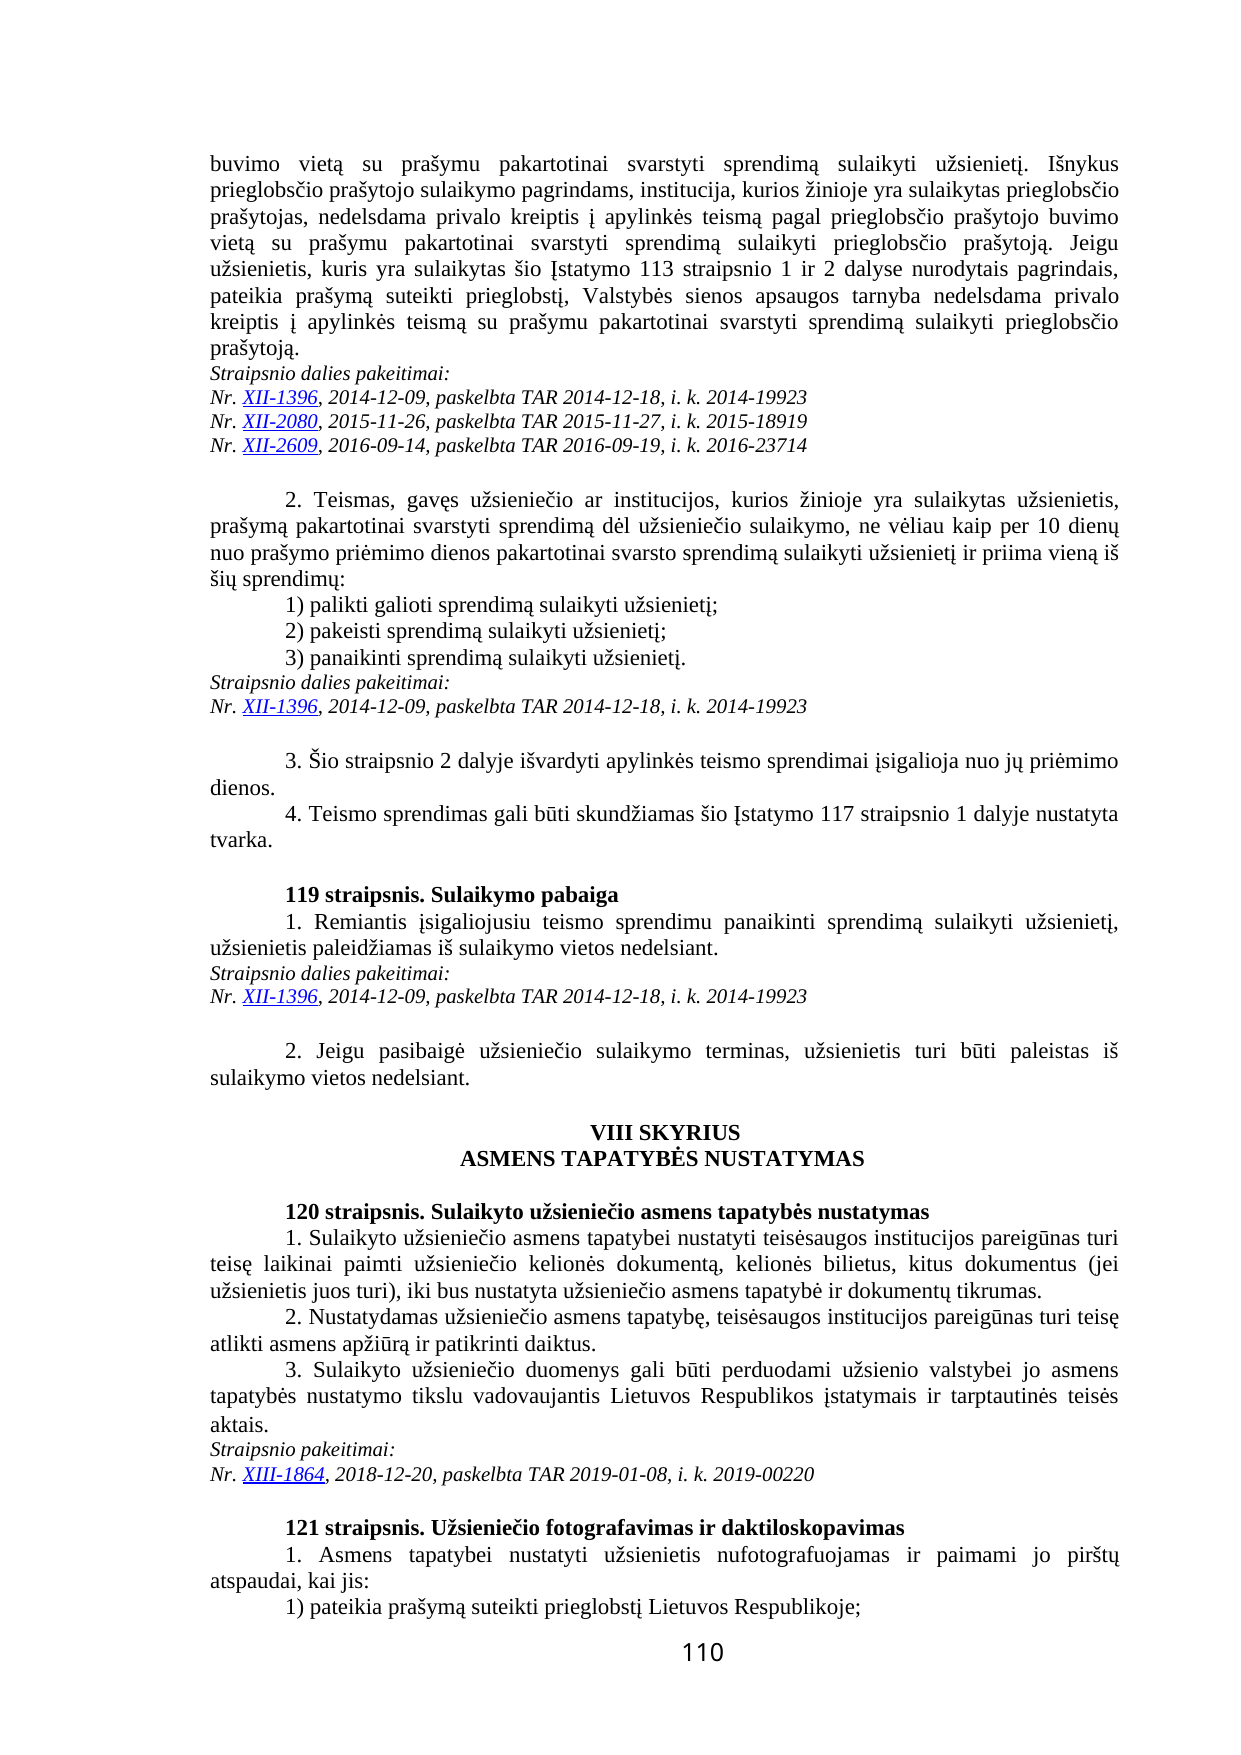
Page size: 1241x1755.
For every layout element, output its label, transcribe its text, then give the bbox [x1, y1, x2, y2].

text VIII SKYRIUS [210, 1119, 1120, 1145]
text 3. Sulaikyto užsieniečio duomenys gali būti perduodami užsienio valstybei jo asmens tapatybės nustatymo tikslu vadovaujantis Lietuvos Respublikos įstatymais ir tarptautinės teisės aktais. [210, 1356, 1120, 1437]
text 2. Nustatydamas užsieniečio asmens tapatybę, teisėsaugos institucijos pareigūnas turi teisę atlikti asmens apžiūrą ir patikrinti daiktus. [210, 1303, 1120, 1356]
text 1) palikti galioti sprendimą sulaikyti užsienietį; [210, 591, 1120, 618]
text 3. Šio straipsnio 2 dalyje išvardyti apylinkės teismo sprendimai įsigalioja nuo jų priėmimo dienos. [210, 747, 1120, 800]
text Nr. XII-2080, 2015-11-26, paskelbta TAR 2015-11-27, i. k. 2015-18919 [210, 409, 1120, 433]
text 2. Teismas, gavęs užsieniečio ar institucijos, kurios žinioje yra sulaikytas užsienietis, prašymą pakartotinai svarstyti sprendimą dėl užsieniečio sulaikymo, ne vėliau kaip per 10 dienų nuo prašymo priėmimo dienos pakartotinai svarsto sprendimą sulaikyti užsienietį ir priima vieną iš šių sprendimų: [210, 486, 1120, 591]
text Nr. XIII-1864, 2018-12-20, paskelbta TAR 2019-01-08, i. k. 2019-00220 [210, 1461, 1120, 1486]
text Straipsnio pakeitimai: [210, 1437, 1120, 1461]
text 120 straipsnis. Sulaikyto užsieniečio asmens tapatybės nustatymas [210, 1198, 1120, 1224]
text 3) panaikinti sprendimą sulaikyti užsienietį. [210, 644, 1120, 670]
text ASMENS TAPATYBĖS NUSTATYMAS [210, 1145, 1120, 1171]
text 1) pateikia prašymą suteikti prieglobstį Lietuvos Respublikoje; [210, 1593, 1120, 1620]
text Nr. XII-2609, 2016-09-14, paskelbta TAR 2016-09-19, i. k. 2016-23714 [210, 433, 1120, 457]
text 1. Remiantis įsigaliojusiu teismo sprendimu panaikinti sprendimą sulaikyti užsienietį, užsienietis paleidžiamas iš sulaikymo vietos nedelsiant. [210, 908, 1120, 960]
text 2. Jeigu pasibaigė užsieniečio sulaikymo terminas, užsienietis turi būti paleistas iš sulaikymo vietos nedelsiant. [210, 1037, 1120, 1090]
text buvimo vietą su prašymu pakartotinai svarstyti sprendimą sulaikyti užsienietį. Išnykus prieglobsčio prašytojo sulaikymo pagrindams, institucija, kurios žinioje yra sulaikytas prieglobsčio prašytojas, nedelsdama privalo kreiptis į apylinkės teismą pagal prieglobsčio prašytojo buvimo vietą su prašymu pakartotinai svarstyti sprendimą sulaikyti prieglobsčio prašytoją. Jeigu užsienietis, kuris yra sulaikytas šio Įstatymo 113 straipsnio 1 ir 2 dalyse nurodytais pagrindais, pateikia prašymą suteikti prieglobstį, Valstybės sienos apsaugos tarnyba nedelsdama privalo kreiptis į apylinkės teismą su prašymu pakartotinai svarstyti sprendimą sulaikyti prieglobsčio prašytoją. [210, 150, 1120, 361]
text Nr. XII-1396, 2014-12-09, paskelbta TAR 2014-12-18, i. k. 2014-19923 [210, 984, 1120, 1008]
text 4. Teismo sprendimas gali būti skundžiamas šio Įstatymo 117 straipsnio 1 dalyje nustatyta tvarka. [210, 800, 1120, 853]
text 2) pakeisti sprendimą sulaikyti užsienietį; [210, 618, 1120, 644]
text Straipsnio dalies pakeitimai: [210, 670, 1120, 694]
text 119 straipsnis. Sulaikymo pabaiga [210, 881, 1120, 908]
text 1. Sulaikyto užsieniečio asmens tapatybei nustatyti teisėsaugos institucijos pareigūnas turi teisę laikinai paimti užsieniečio kelionės dokumentą, kelionės bilietus, kitus dokumentus (jei užsienietis juos turi), iki bus nustatyta užsieniečio asmens tapatybė ir dokumentų tikrumas. [210, 1224, 1120, 1303]
text 1. Asmens tapatybei nustatyti užsienietis nufotografuojamas ir paimami jo pirštų atspaudai, kai jis: [210, 1541, 1120, 1593]
text Nr. XII-1396, 2014-12-09, paskelbta TAR 2014-12-18, i. k. 2014-19923 [210, 694, 1120, 718]
text 121 straipsnis. Užsieniečio fotografavimas ir daktiloskopavimas [210, 1514, 1120, 1541]
text Straipsnio dalies pakeitimai: [210, 960, 1120, 984]
text Nr. XII-1396, 2014-12-09, paskelbta TAR 2014-12-18, i. k. 2014-19923 [210, 385, 1120, 409]
text Straipsnio dalies pakeitimai: [210, 361, 1120, 385]
